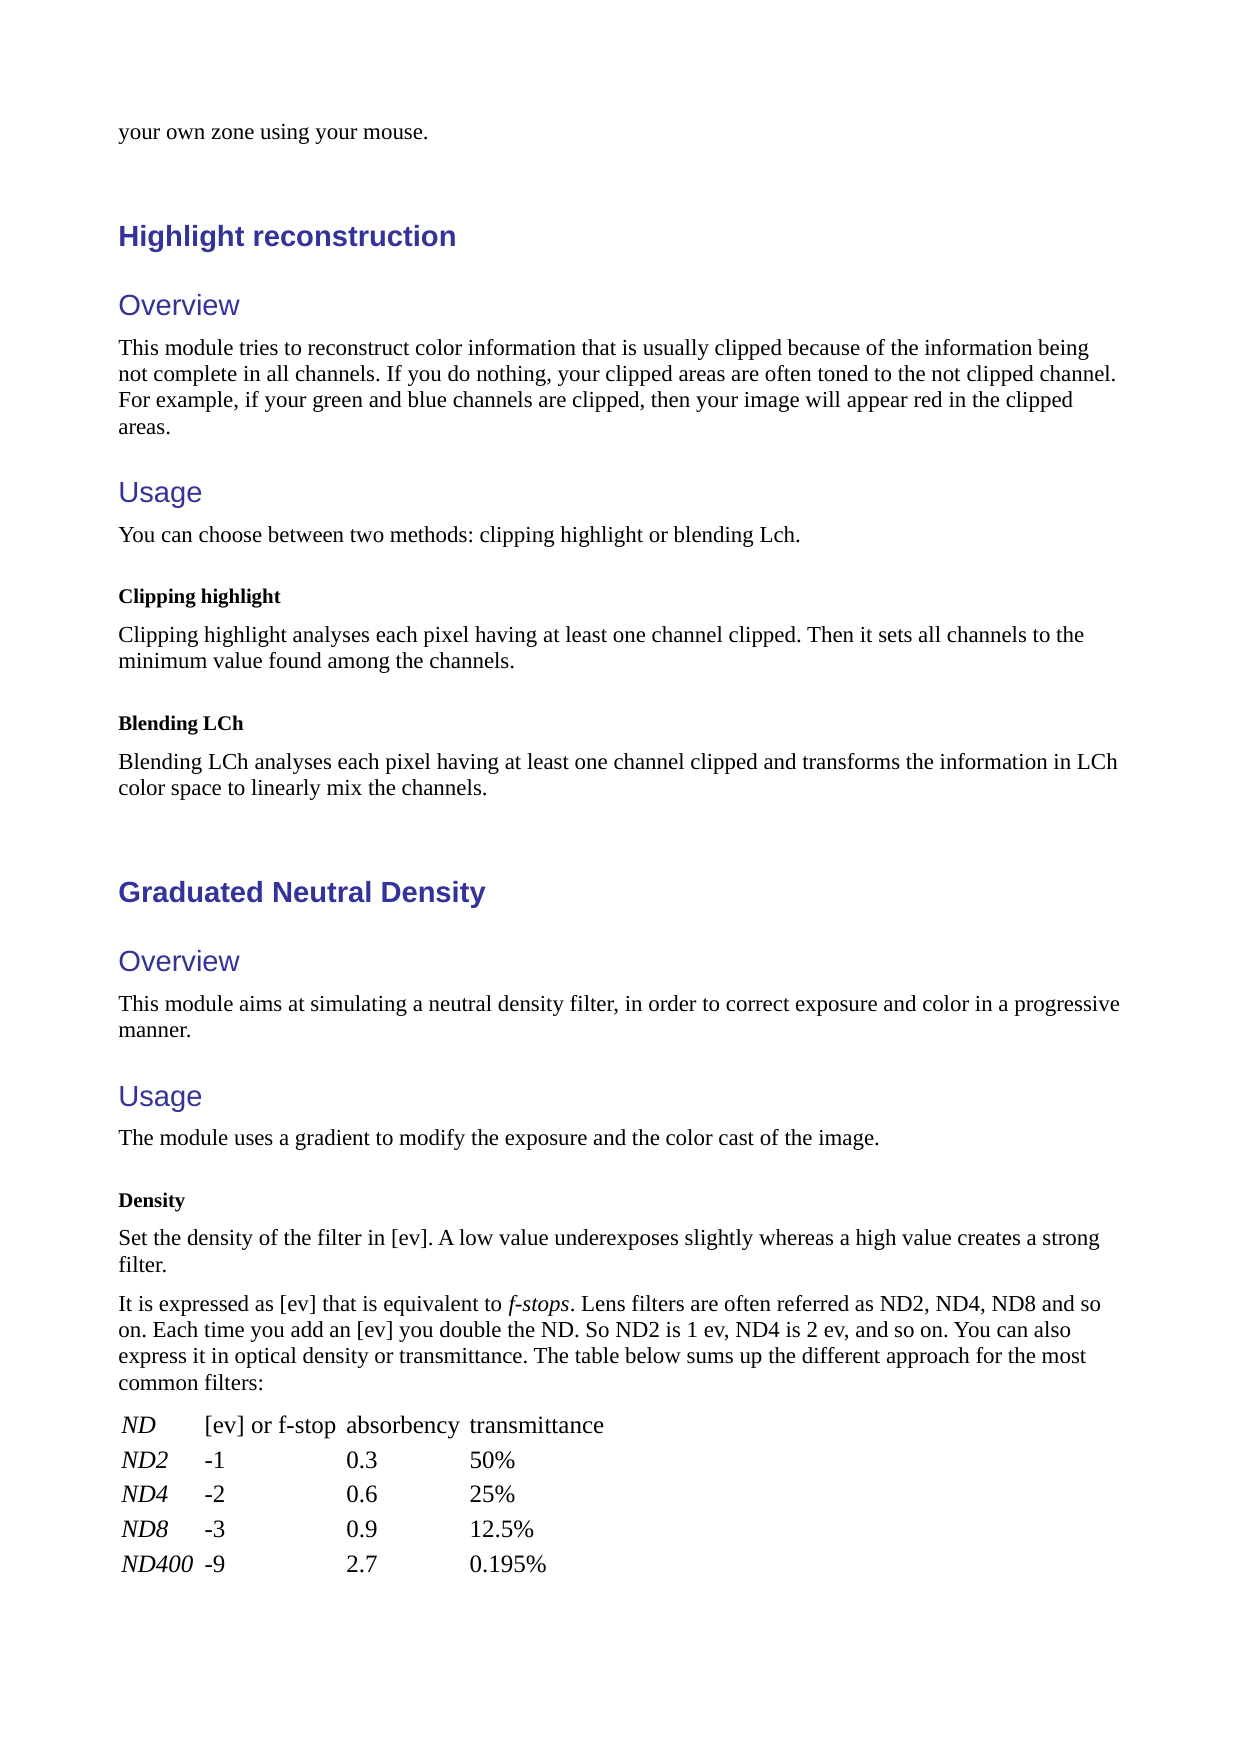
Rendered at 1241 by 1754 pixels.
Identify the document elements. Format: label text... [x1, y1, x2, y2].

table_cell ND400 [118, 1546, 201, 1580]
table_cell -3 [201, 1511, 343, 1546]
table_cell 0.195% [466, 1546, 615, 1580]
subtitle Highlight reconstruction [118, 219, 1122, 253]
table_cell ND4 [118, 1477, 201, 1511]
subtitle Graduated Neutral Density [118, 876, 1122, 909]
subtitle Overview [118, 944, 1122, 978]
subtitle Usage [118, 1079, 1122, 1112]
table_cell 2.7 [343, 1546, 466, 1580]
text Blending LCh analyses each pixel having at least one channel clipped and transforms the information in LCh color space to linearly mix the channels. [118, 748, 1122, 801]
table_cell ND8 [118, 1511, 201, 1546]
subtitle Blending LCh [118, 711, 1122, 735]
table_cell 0.3 [343, 1442, 466, 1477]
table_cell 50% [466, 1442, 615, 1477]
text You can choose between two methods: clipping highlight or blending Lch. [118, 521, 1122, 547]
table_header ND [118, 1408, 201, 1442]
table_cell -2 [201, 1477, 343, 1511]
subtitle Density [118, 1188, 1122, 1212]
table_cell -9 [201, 1546, 343, 1580]
table_cell 12.5% [466, 1511, 615, 1546]
text Set the density of the filter in [ev]. A low value underexposes slightly whereas a high value creates a strong filter. [118, 1224, 1122, 1277]
table_header [ev] or f-stop [201, 1408, 343, 1442]
text This module aims at simulating a neutral density filter, in order to correct exposure and color in a progressive manner. [118, 990, 1122, 1042]
table_header absorbency [343, 1408, 466, 1442]
table_cell ND2 [118, 1442, 201, 1477]
table_cell 0.9 [343, 1511, 466, 1546]
table_header transmittance [466, 1408, 615, 1442]
text This module tries to reconstruct color information that is usually clipped because of the information being not complete in all channels. If you do nothing, your clipped areas are often toned to the not clipped channel. For example, if your green and blue channels are clipped, then your image will appear red in the clipped areas. [118, 334, 1122, 439]
text Clipping highlight analyses each pixel having at least one channel clipped. Then it sets all channels to the minimum value found among the channels. [118, 621, 1122, 674]
text It is expressed as [ev] that is equivalent to f-stops. Lens filters are often referred as ND2, ND4, ND8 and so on. Each time you add an [ev] you double the ND. So ND2 is 1 ev, ND4 is 2 ev, and so on. You can also express it in optical density or transmittance. The table below sums up the different approach for the most common filters: [118, 1289, 1122, 1395]
subtitle Clipping highlight [118, 584, 1122, 608]
subtitle Overview [118, 288, 1122, 322]
subtitle Usage [118, 475, 1122, 509]
text your own zone using your mouse. [118, 118, 1122, 144]
table_cell 0.6 [343, 1477, 466, 1511]
table_cell 25% [466, 1477, 615, 1511]
text The module uses a gradient to modify the exposure and the color cast of the image. [118, 1124, 1122, 1150]
table_cell -1 [201, 1442, 343, 1477]
